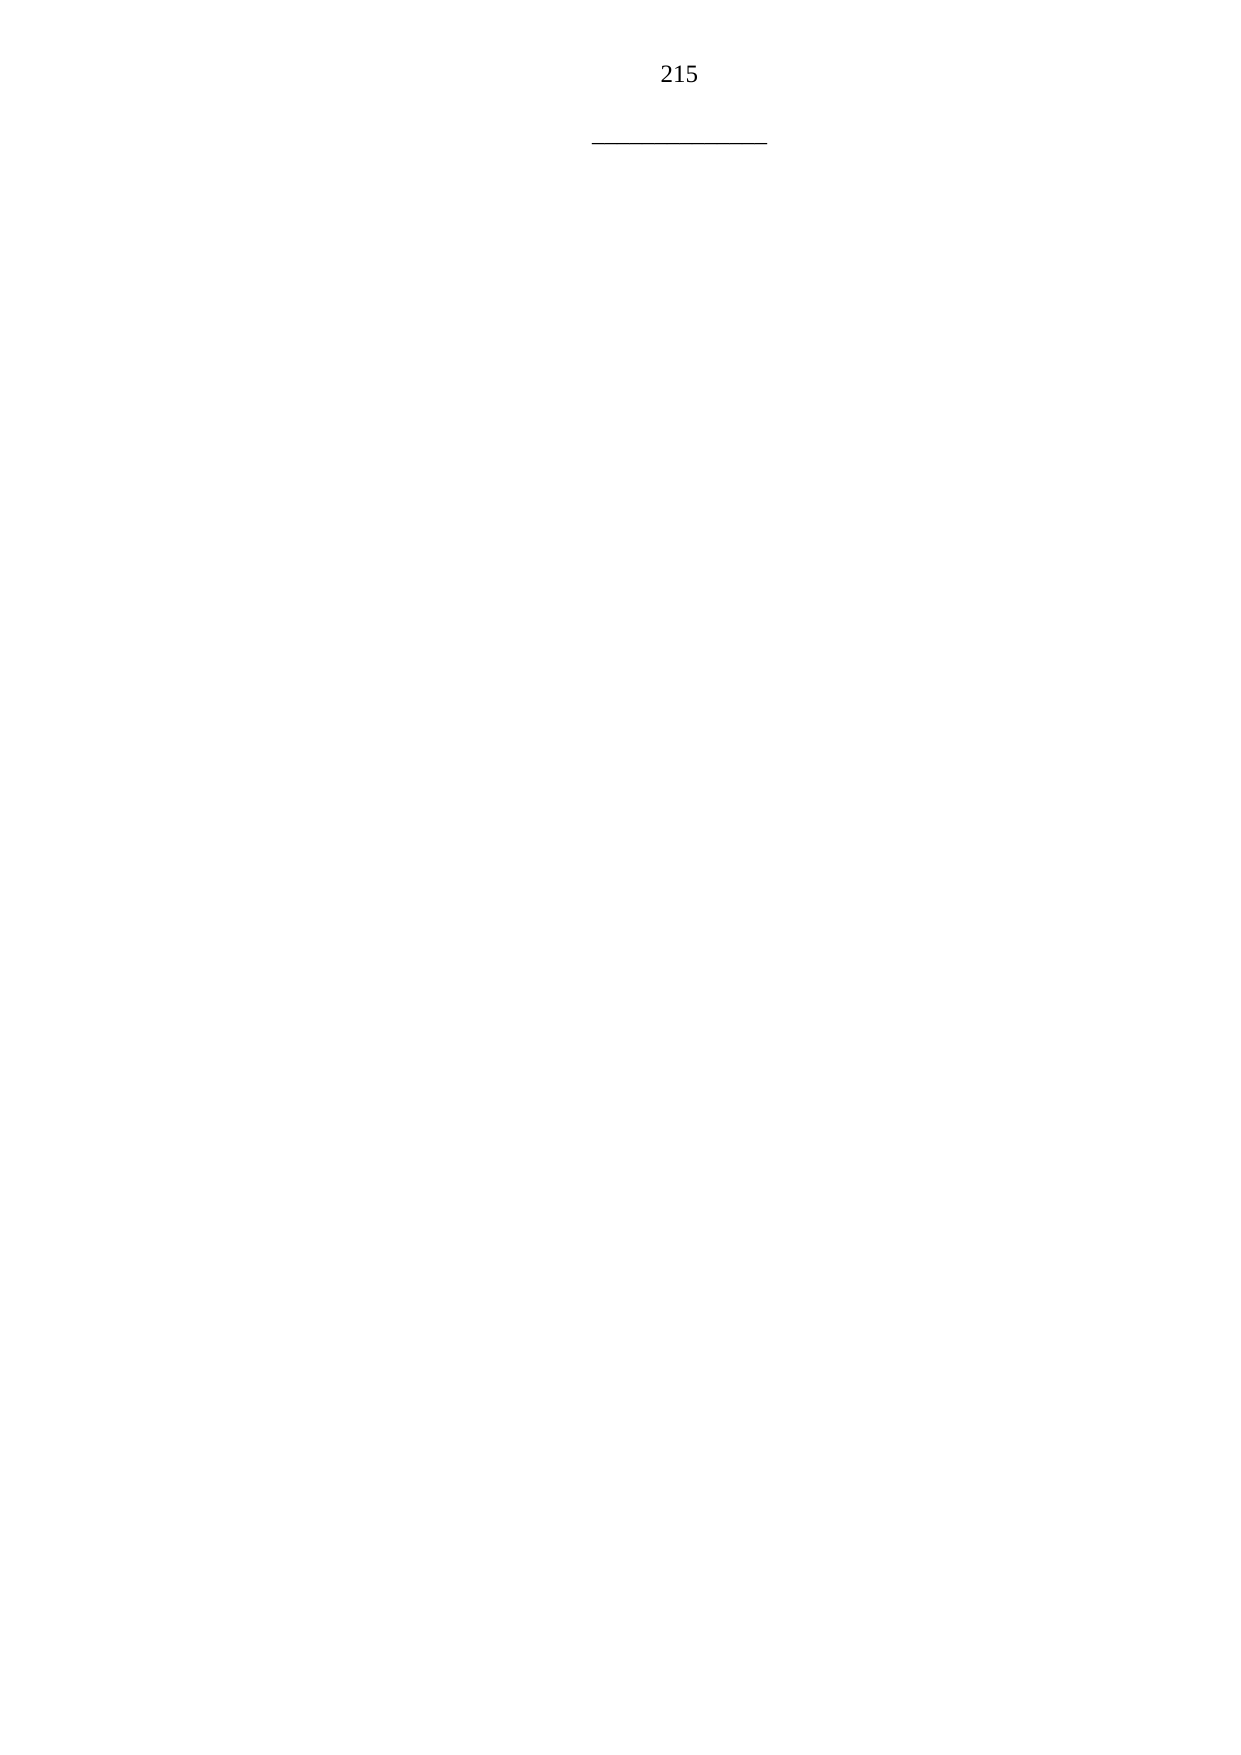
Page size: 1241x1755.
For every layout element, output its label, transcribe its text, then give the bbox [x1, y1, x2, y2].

text ______________ [177, 118, 1181, 147]
